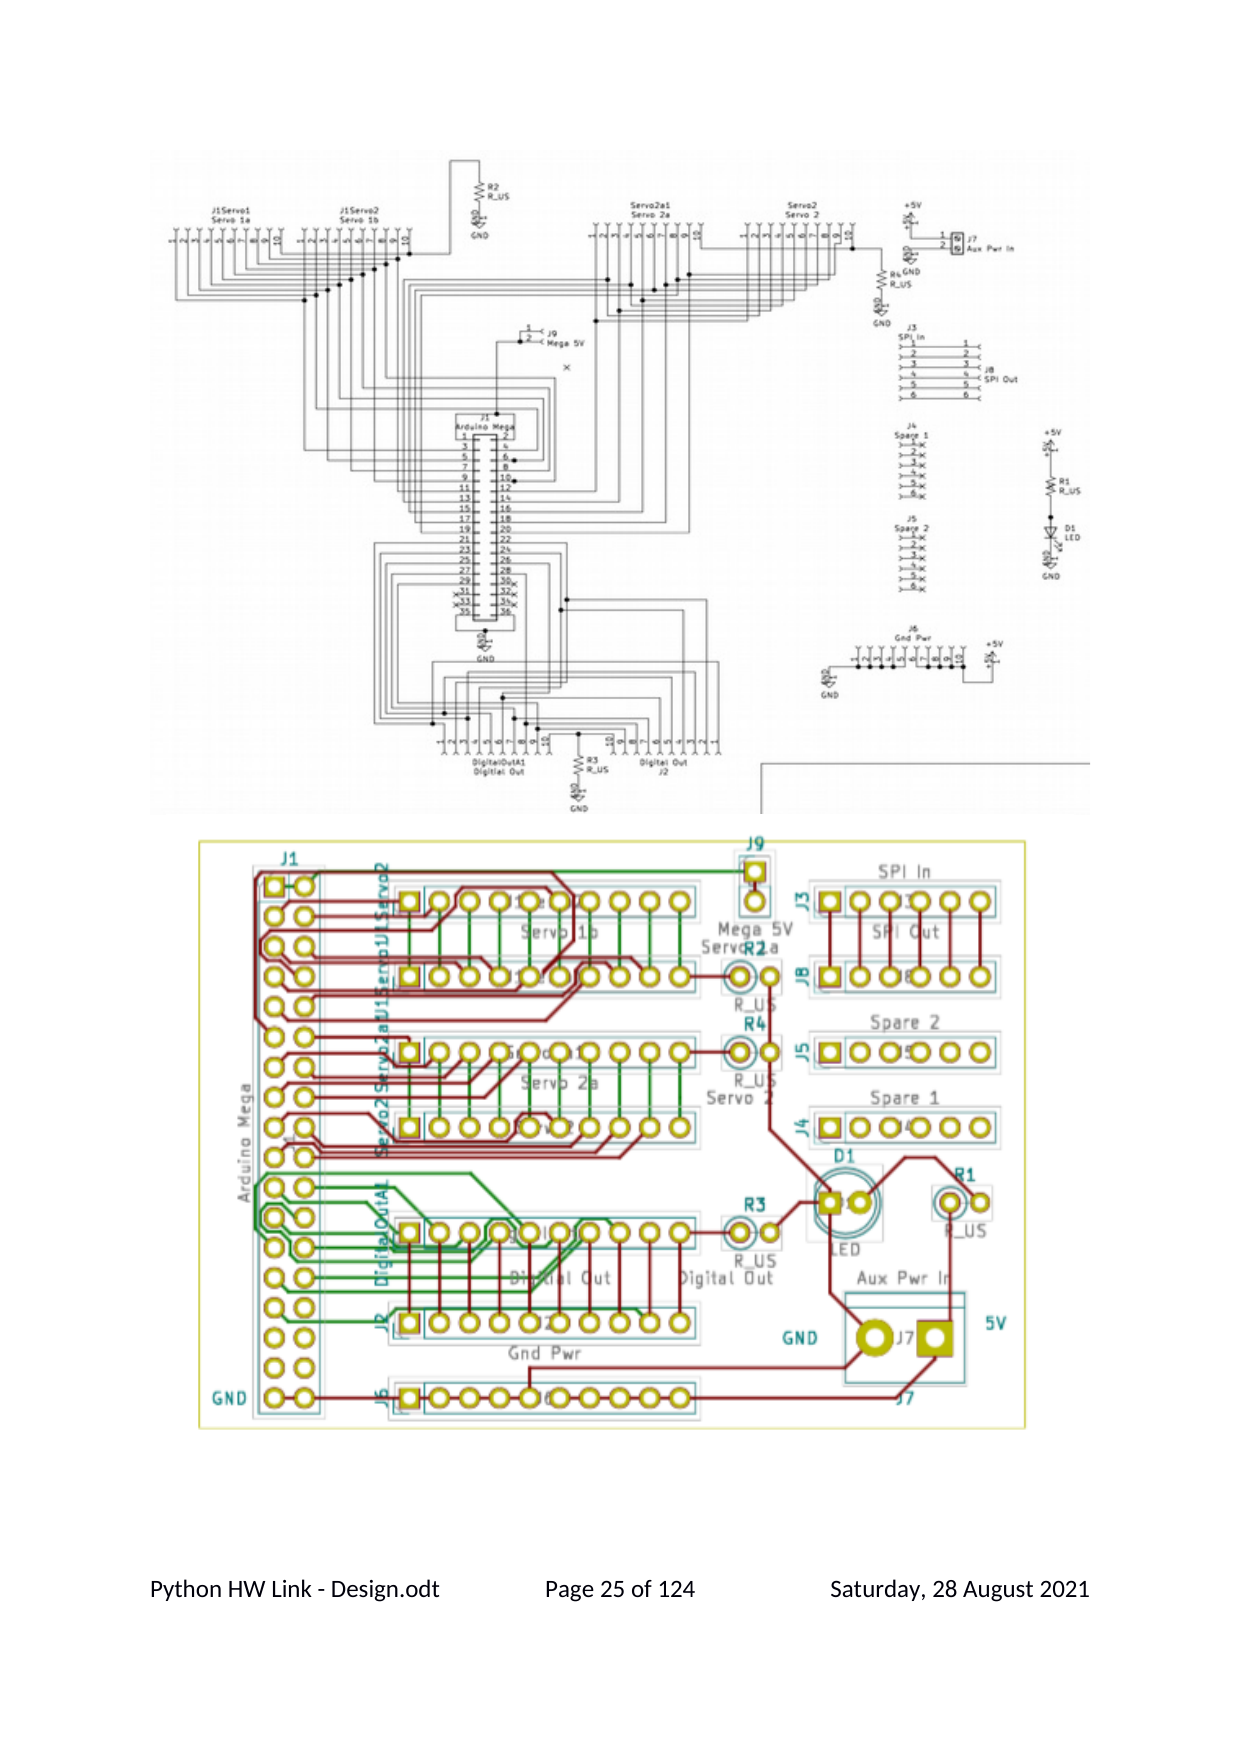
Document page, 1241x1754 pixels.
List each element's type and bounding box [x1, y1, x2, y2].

picture [150, 150, 1091, 1479]
